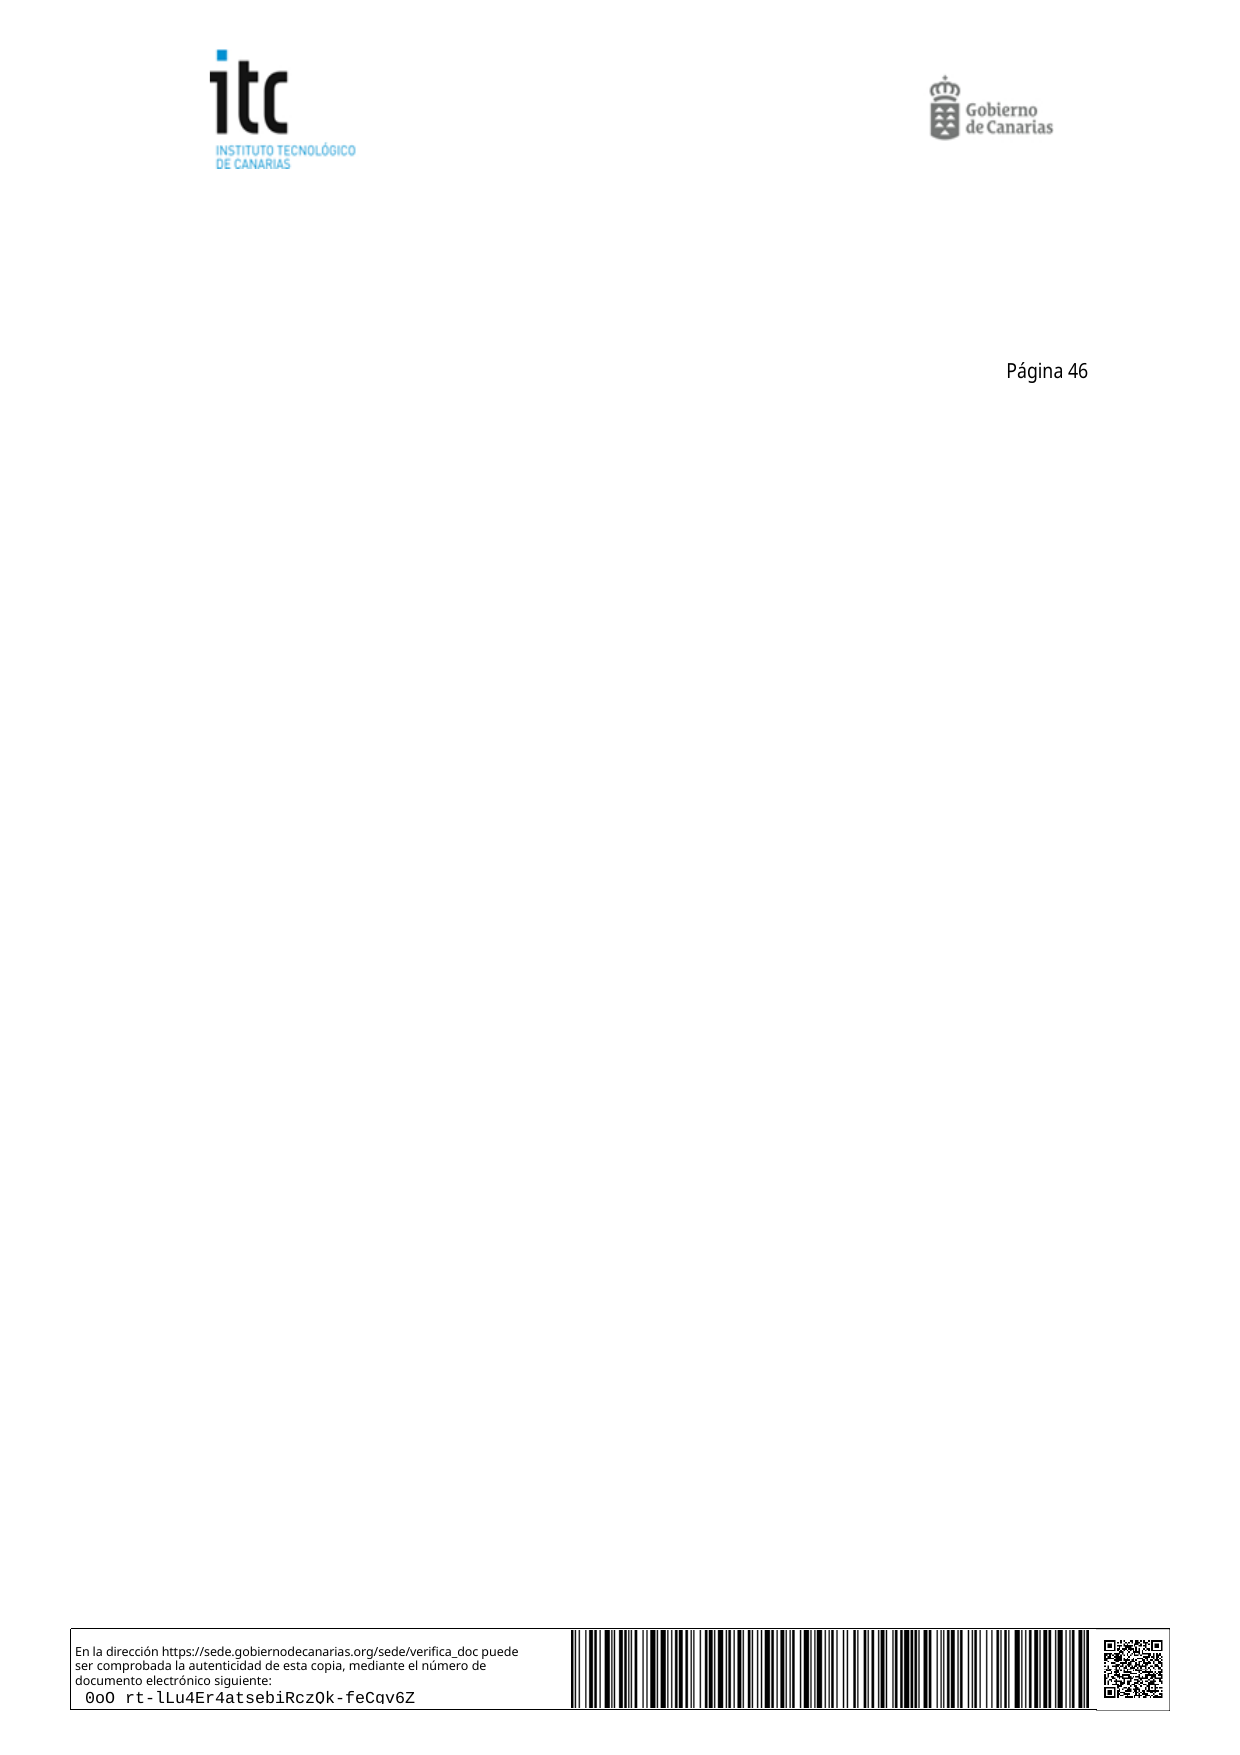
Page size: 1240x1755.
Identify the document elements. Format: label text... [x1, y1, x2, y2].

text Página 46 [58, 357, 1088, 385]
